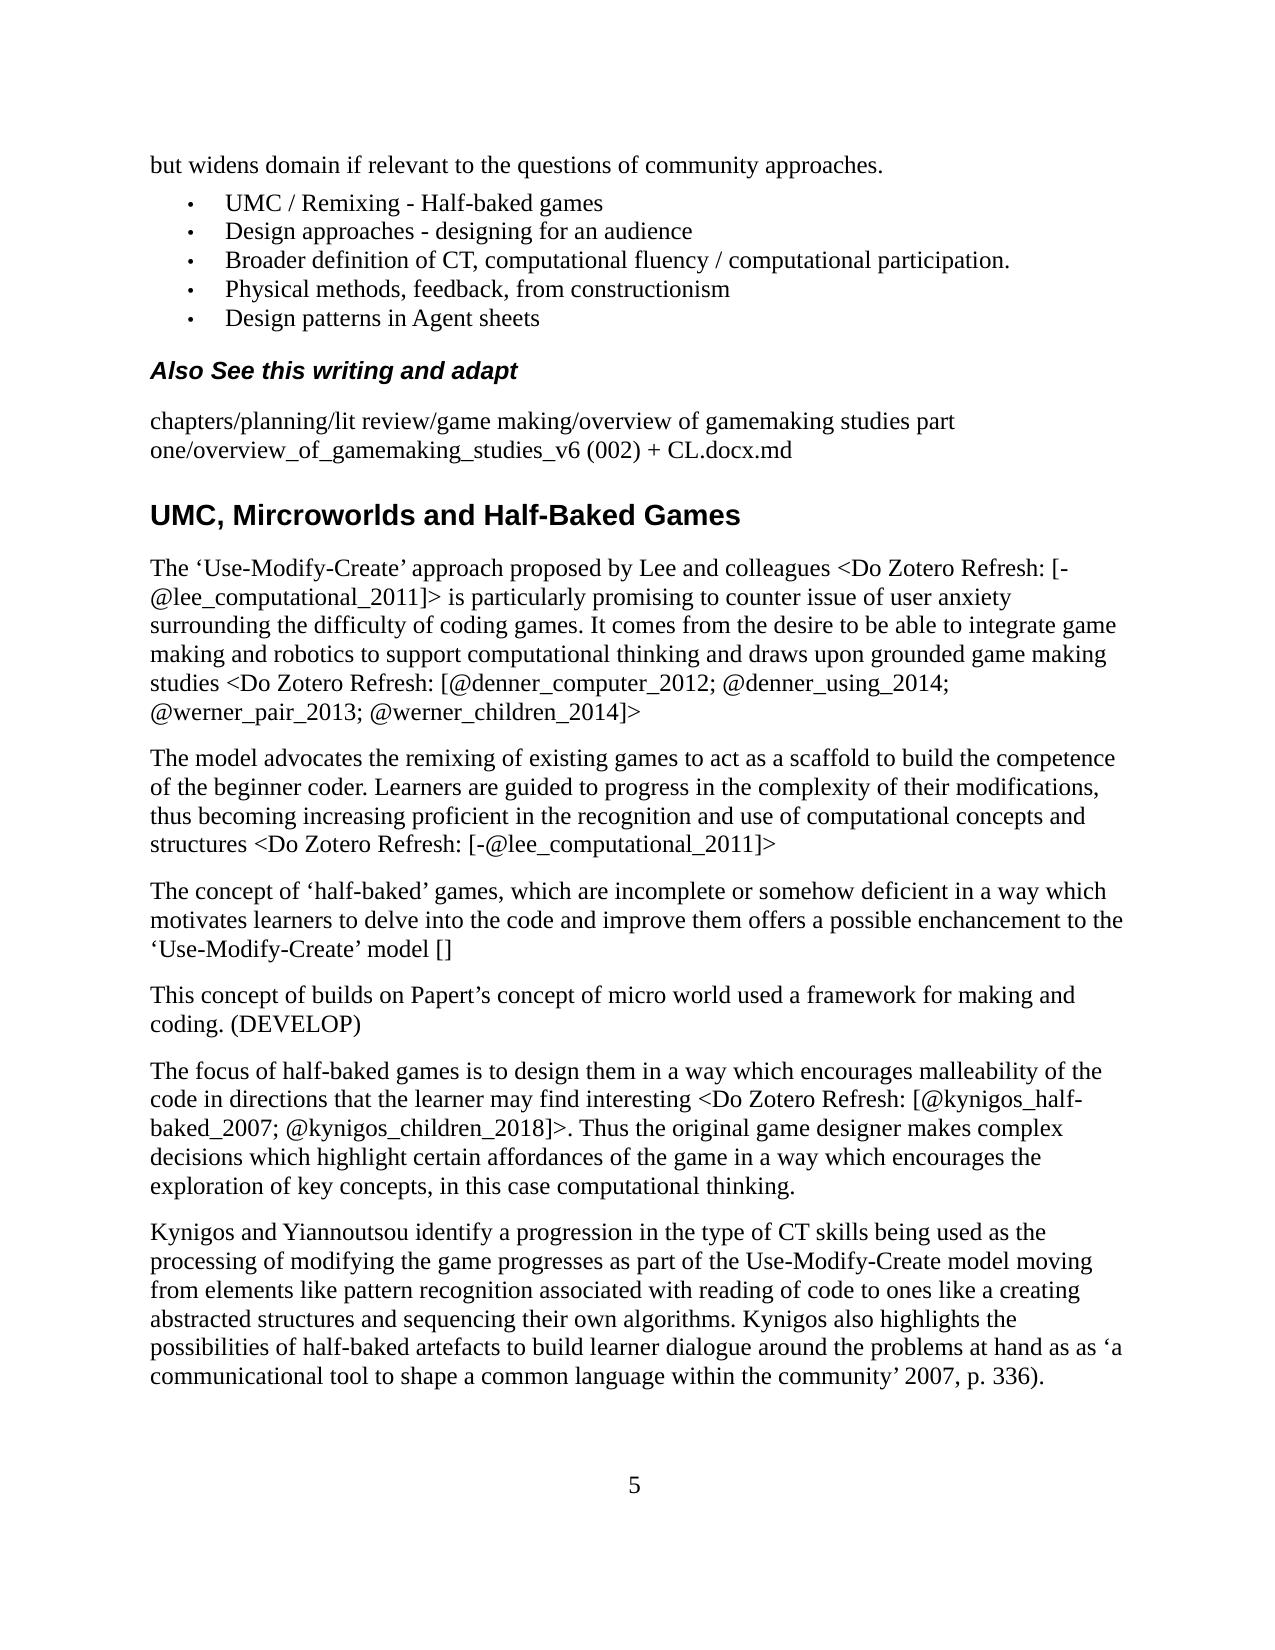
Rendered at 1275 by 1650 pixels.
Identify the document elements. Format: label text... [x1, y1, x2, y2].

text The focus of half-baked games is to design them in a way which encourages malleability of the code in directions that the learner may find interesting <Do Zotero Refresh: [@kynigos_half-baked_2007; @kynigos_children_2018]>. Thus the original game designer makes complex decisions which highlight certain affordances of the game in a way which encourages the exploration of key concepts, in this case computational thinking. [150, 1056, 1125, 1199]
list Design approaches - designing for an audience [187, 216, 1125, 245]
text Kynigos and Yiannoutsou identify a progression in the type of CT skills being used as the processing of modifying the game progresses as part of the Use-Modify-Create model moving from elements like pattern recognition associated with reading of code to ones like a creating abstracted structures and sequencing their own algorithms. Kynigos also highlights the possibilities of half-baked artefacts to build learner dialogue around the problems at hand as as ‘a communicational tool to shape a common language within the community’ 2007, p. 336). [150, 1217, 1125, 1390]
list Design patterns in Agent sheets [187, 303, 1125, 331]
text but widens domain if relevant to the questions of community approaches. [150, 150, 1125, 179]
list Physical methods, feedback, from constructionism [187, 274, 1125, 303]
list Broader definition of CT, computational fluency / computational participation. [187, 245, 1125, 274]
text chapters/planning/lit review/game making/overview of gamemaking studies part one/overview_of_gamemaking_studies_v6 (002) + CL.docx.md [150, 406, 1125, 464]
subtitle UMC, Mircroworlds and Half-Baked Games [150, 498, 1125, 531]
text The model advocates the remixing of existing games to act as a scaffold to build the competence of the beginner coder. Learners are guided to progress in the complexity of their modifications, thus becoming increasing proficient in the recognition and use of computational concepts and structures <Do Zotero Refresh: [-@lee_computational_2011]> [150, 743, 1125, 858]
text This concept of builds on Papert’s concept of micro world used a framework for making and coding. (DEVELOP) [150, 980, 1125, 1038]
text The concept of ‘half-baked’ games, which are incomplete or somehow deficient in a way which motivates learners to delve into the code and improve them offers a possible enchancement to the ‘Use-Modify-Create’ model [] [150, 876, 1125, 962]
text The ‘Use-Modify-Create’ approach proposed by Lee and colleagues <Do Zotero Refresh: [-@lee_computational_2011]> is particularly promising to counter issue of user anxiety surrounding the difficulty of coding games. It comes from the desire to be able to integrate game making and robotics to support computational thinking and draws upon grounded game making studies <Do Zotero Refresh: [@denner_computer_2012; @denner_using_2014; @werner_pair_2013; @werner_children_2014]> [150, 553, 1125, 725]
subtitle Also See this writing and adapt [150, 356, 1125, 385]
list UMC / Remixing - Half-baked games [187, 188, 1125, 216]
